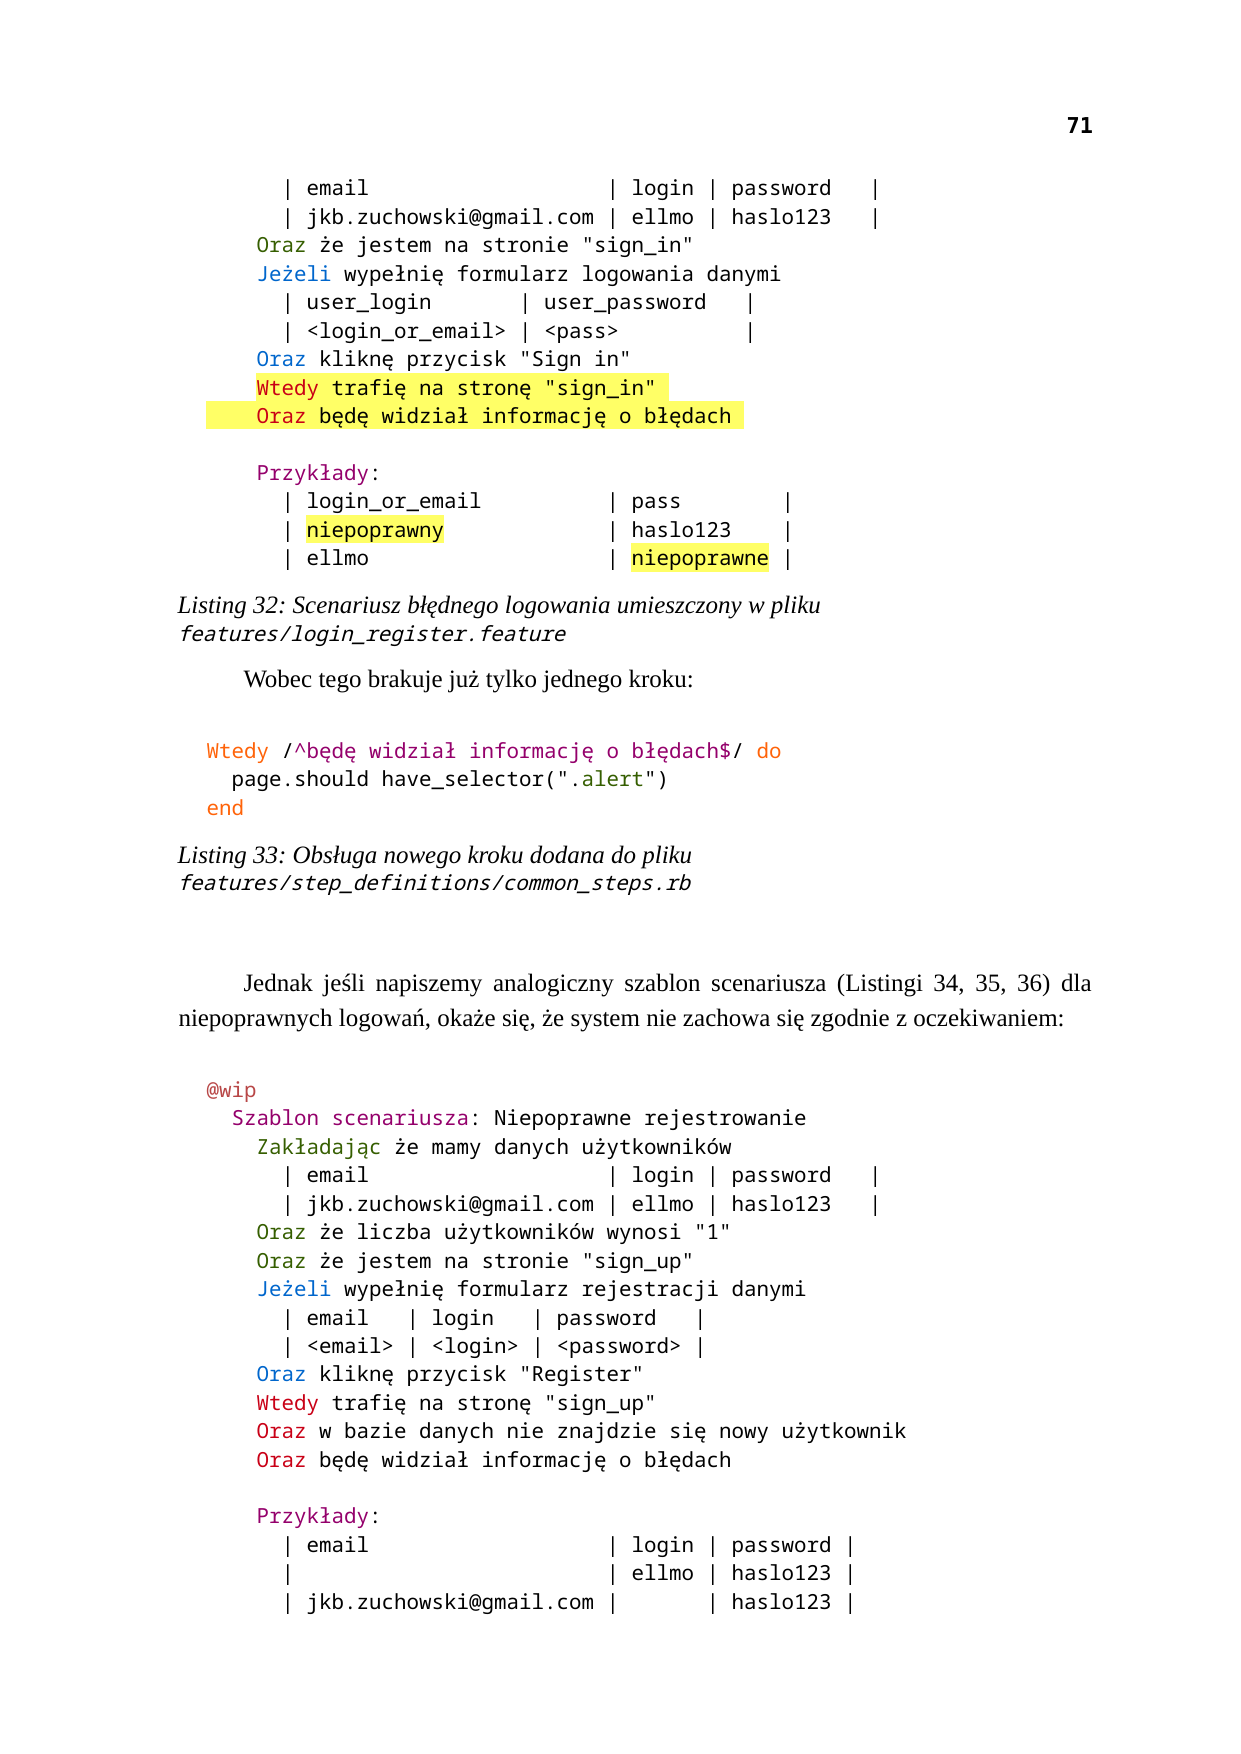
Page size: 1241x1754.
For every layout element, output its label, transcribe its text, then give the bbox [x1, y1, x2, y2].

list Listing 33: Obsługa nowego kroku dodana do pliku features/step_definitions/common_steps.rb [177, 840, 1093, 897]
text Wobec tego brakuje już tylko jednego kroku: [178, 659, 1093, 695]
list Listing 32: Scenariusz błędnego logowania umieszczony w pliku features/login_register.feature [177, 590, 1093, 647]
table_header Wtedy /^będę widział informację o błędach$/ do page.should have_selector(".alert") end [177, 730, 1093, 827]
table_header @wip Szablon scenariusza: Niepoprawne rejestrowanie Zakładając że mamy danych użytkowników | email | login | password | | jkb.zuchowski@gmail.com | ellmo | haslo123 | Oraz że liczba użytkowników wynosi "1" Oraz że jestem na stronie "sign_up" Jeżeli wypełnię formularz rejestracji danymi | email | login | password | | <email> | <login> | <password> | Oraz kliknę przycisk "Register" Wtedy trafię na stronę "sign_up" Oraz w bazie danych nie znajdzie się nowy użytkownik Oraz będę widział informację o błędach Przykłady: | email | login | password | | | ellmo | haslo123 | | jkb.zuchowski@gmail.com | | haslo123 | [177, 1069, 1093, 1621]
table_header | email | login | password | | jkb.zuchowski@gmail.com | ellmo | haslo123 | Oraz że jestem na stronie "sign_in" Jeżeli wypełnię formularz logowania danymi | user_login | user_password | | <login_or_email> | <pass> | Oraz kliknę przycisk "Sign in" Wtedy trafię na stronę "sign_in" Oraz będę widział informację o błędach Przykłady: | login_or_email | pass | | niepoprawny | haslo123 | | ellmo | niepoprawne | [177, 168, 1093, 577]
text Jednak jeśli napiszemy analogiczny szablon scenariusza (Listingi 34, 35, 36) dla niepoprawnych logowań, okaże się, że system nie zachowa się zgodnie z oczekiwaniem: [178, 963, 1093, 1034]
